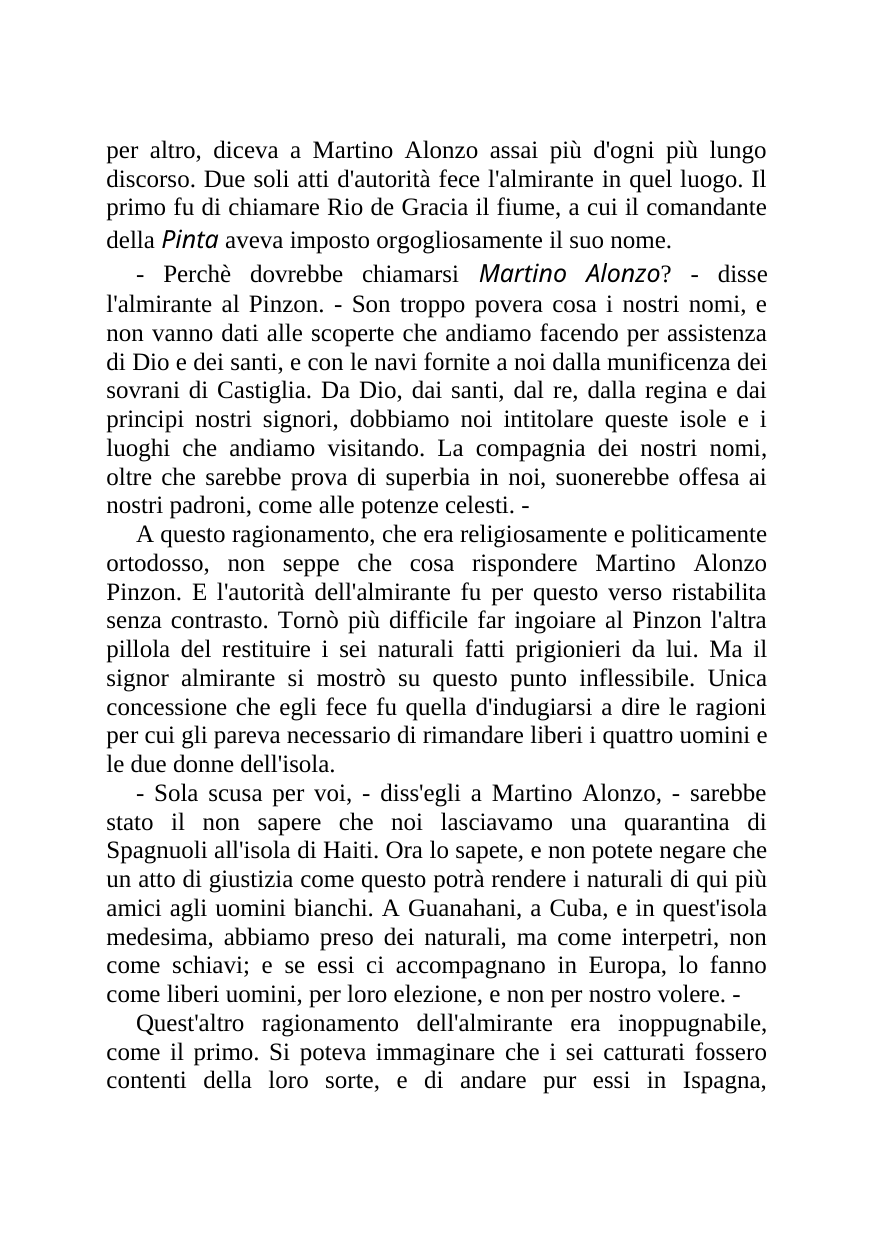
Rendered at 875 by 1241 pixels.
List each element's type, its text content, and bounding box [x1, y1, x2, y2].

text Quest'altro ragionamento dell'almirante era inoppugnabile, come il primo. Si poteva immaginare che i sei catturati fossero contenti della loro sorte, e di andare pur essi in Ispagna, [106, 1008, 768, 1094]
text - Sola scusa per voi, - diss'egli a Martino Alonzo, - sarebbe stato il non sapere che noi lasciavamo una quarantina di Spagnuoli all'isola di Haiti. Ora lo sapete, e non potete negare che un atto di giustizia come questo potrà rendere i naturali di qui più amici agli uomini bianchi. A Guanahani, a Cuba, e in quest'isola medesima, abbiamo preso dei naturali, ma come interpetri, non come schiavi; e se essi ci accompagnano in Europa, lo fanno come liberi uomini, per loro elezione, e non per nostro volere. - [106, 778, 768, 1008]
text - Perchè dovrebbe chiamarsi Martino Alonzo? - disse l'almirante al Pinzon. - Son troppo povera cosa i nostri nomi, e non vanno dati alle scoperte che andiamo facendo per assistenza di Dio e dei santi, e con le navi fornite a noi dalla munificenza dei sovrani di Castiglia. Da Dio, dai santi, dal re, dalla regina e dai principi nostri signori, dobbiamo noi intitolare queste isole e i luoghi che andiamo visitando. La compagnia dei nostri nomi, oltre che sarebbe prova di superbia in noi, suonerebbe offesa ai nostri padroni, come alle potenze celesti. - [106, 255, 768, 519]
text A questo ragionamento, che era religiosamente e politicamente ortodosso, non seppe che cosa rispondere Martino Alonzo Pinzon. E l'autorità dell'almirante fu per questo verso ristabilita senza contrasto. Tornò più difficile far ingoiare al Pinzon l'altra pillola del restituire i sei naturali fatti prigionieri da lui. Ma il signor almirante si mostrò su questo punto inflessibile. Unica concessione che egli fece fu quella d'indugiarsi a dire le ragioni per cui gli pareva necessario di rimandare liberi i quattro uomini e le due donne dell'isola. [106, 519, 768, 778]
text per altro, diceva a Martino Alonzo assai più d'ogni più lungo discorso. Due soli atti d'autorità fece l'almirante in quel luogo. Il primo fu di chiamare Rio de Gracia il fiume, a cui il comandante della Pinta aveva imposto orgogliosamente il suo nome. [106, 135, 768, 255]
